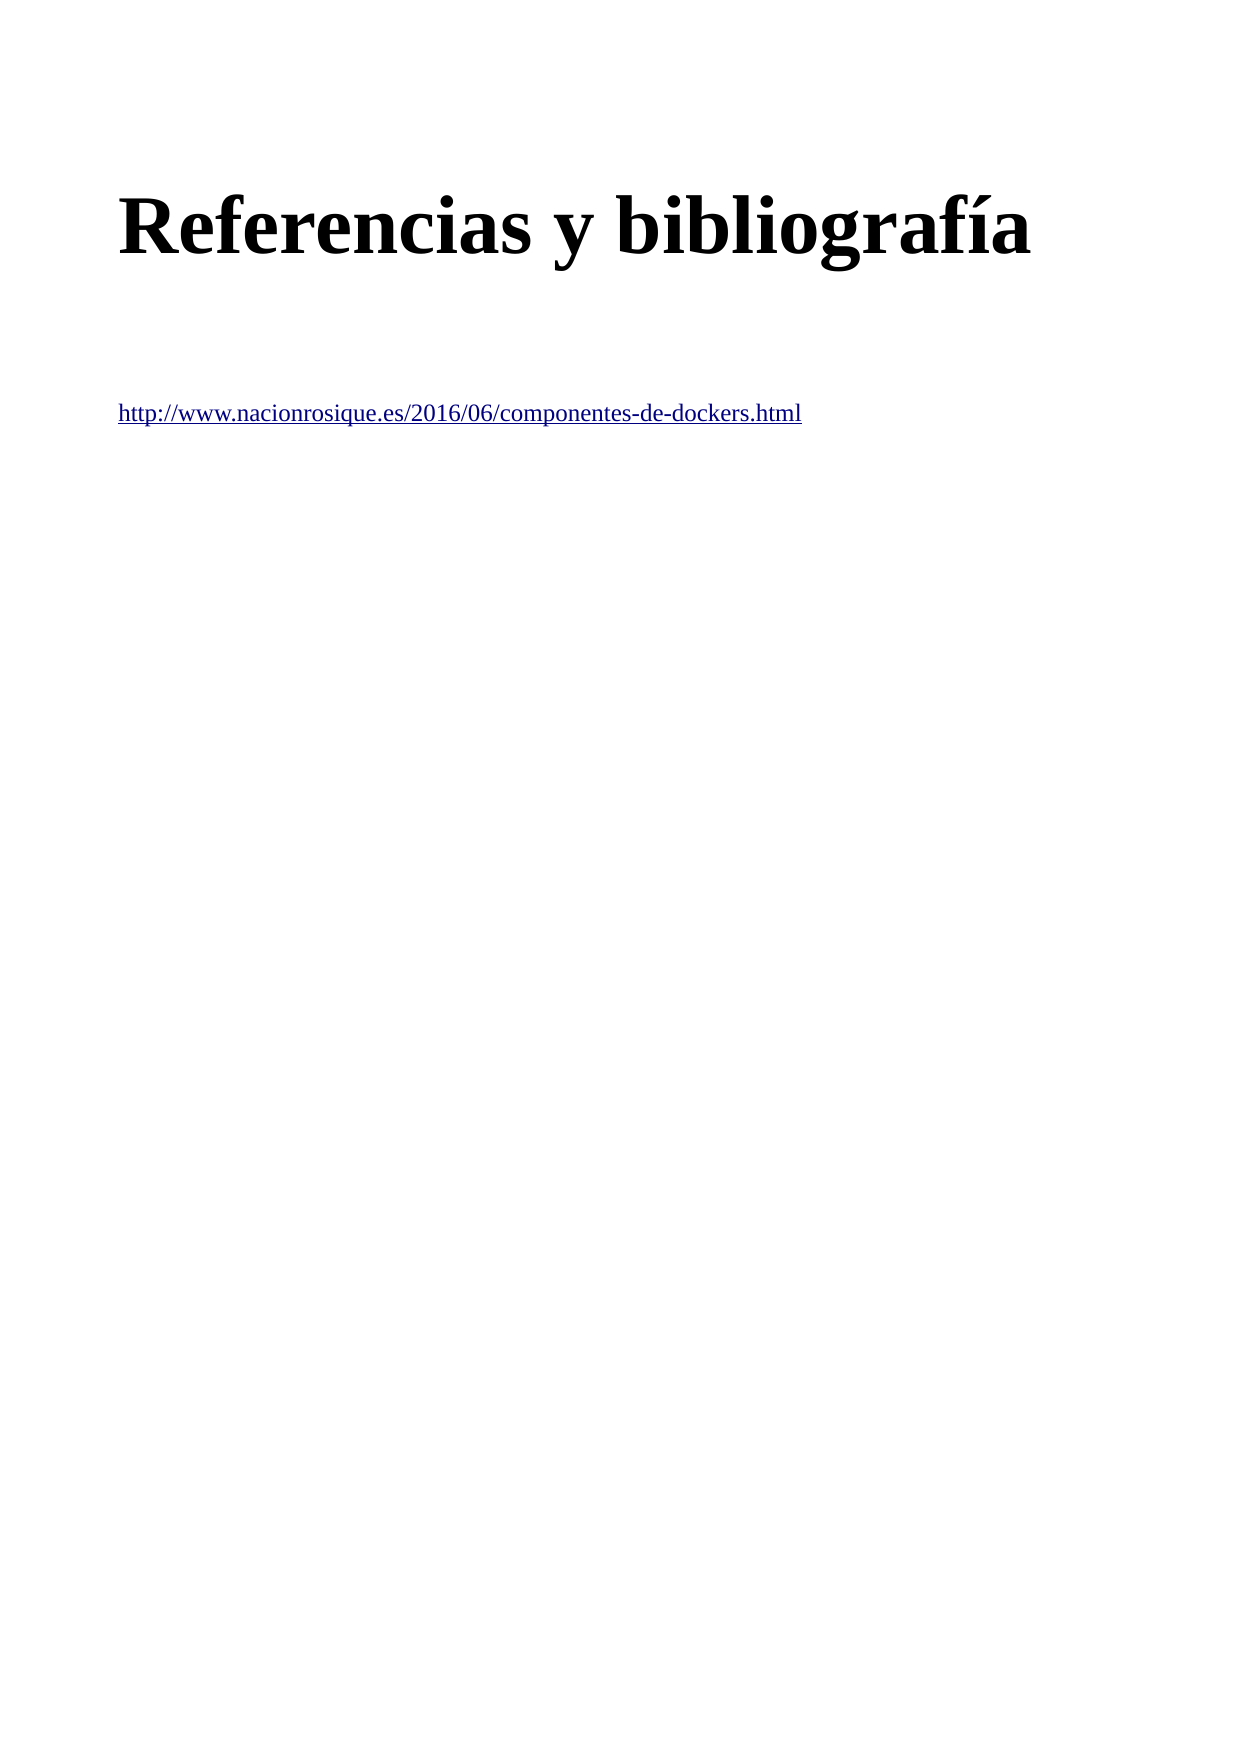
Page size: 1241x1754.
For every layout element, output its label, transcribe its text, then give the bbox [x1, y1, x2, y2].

text http://www.nacionrosique.es/2016/06/componentes-de-dockers.html [118, 398, 1122, 427]
title Referencias y bibliografía [118, 176, 1122, 272]
